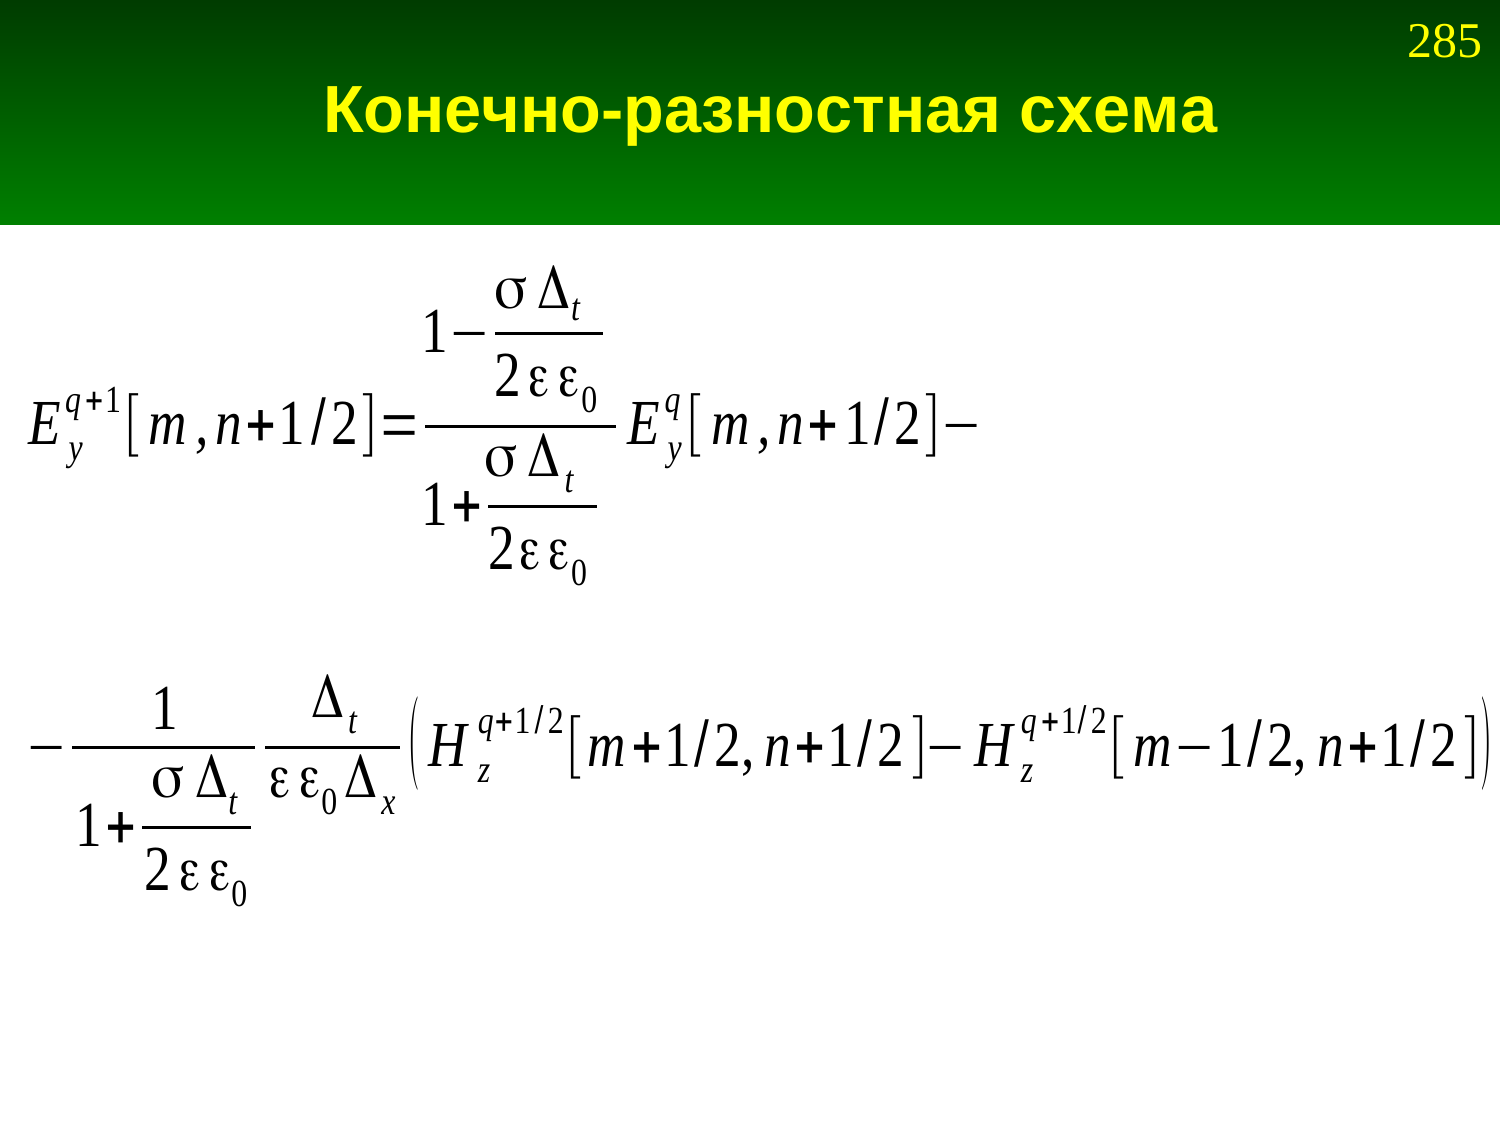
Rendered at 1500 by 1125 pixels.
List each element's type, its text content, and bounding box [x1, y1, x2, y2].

chart [11, 259, 1500, 914]
title Конечно-разностная схема [100, 7, 1441, 204]
